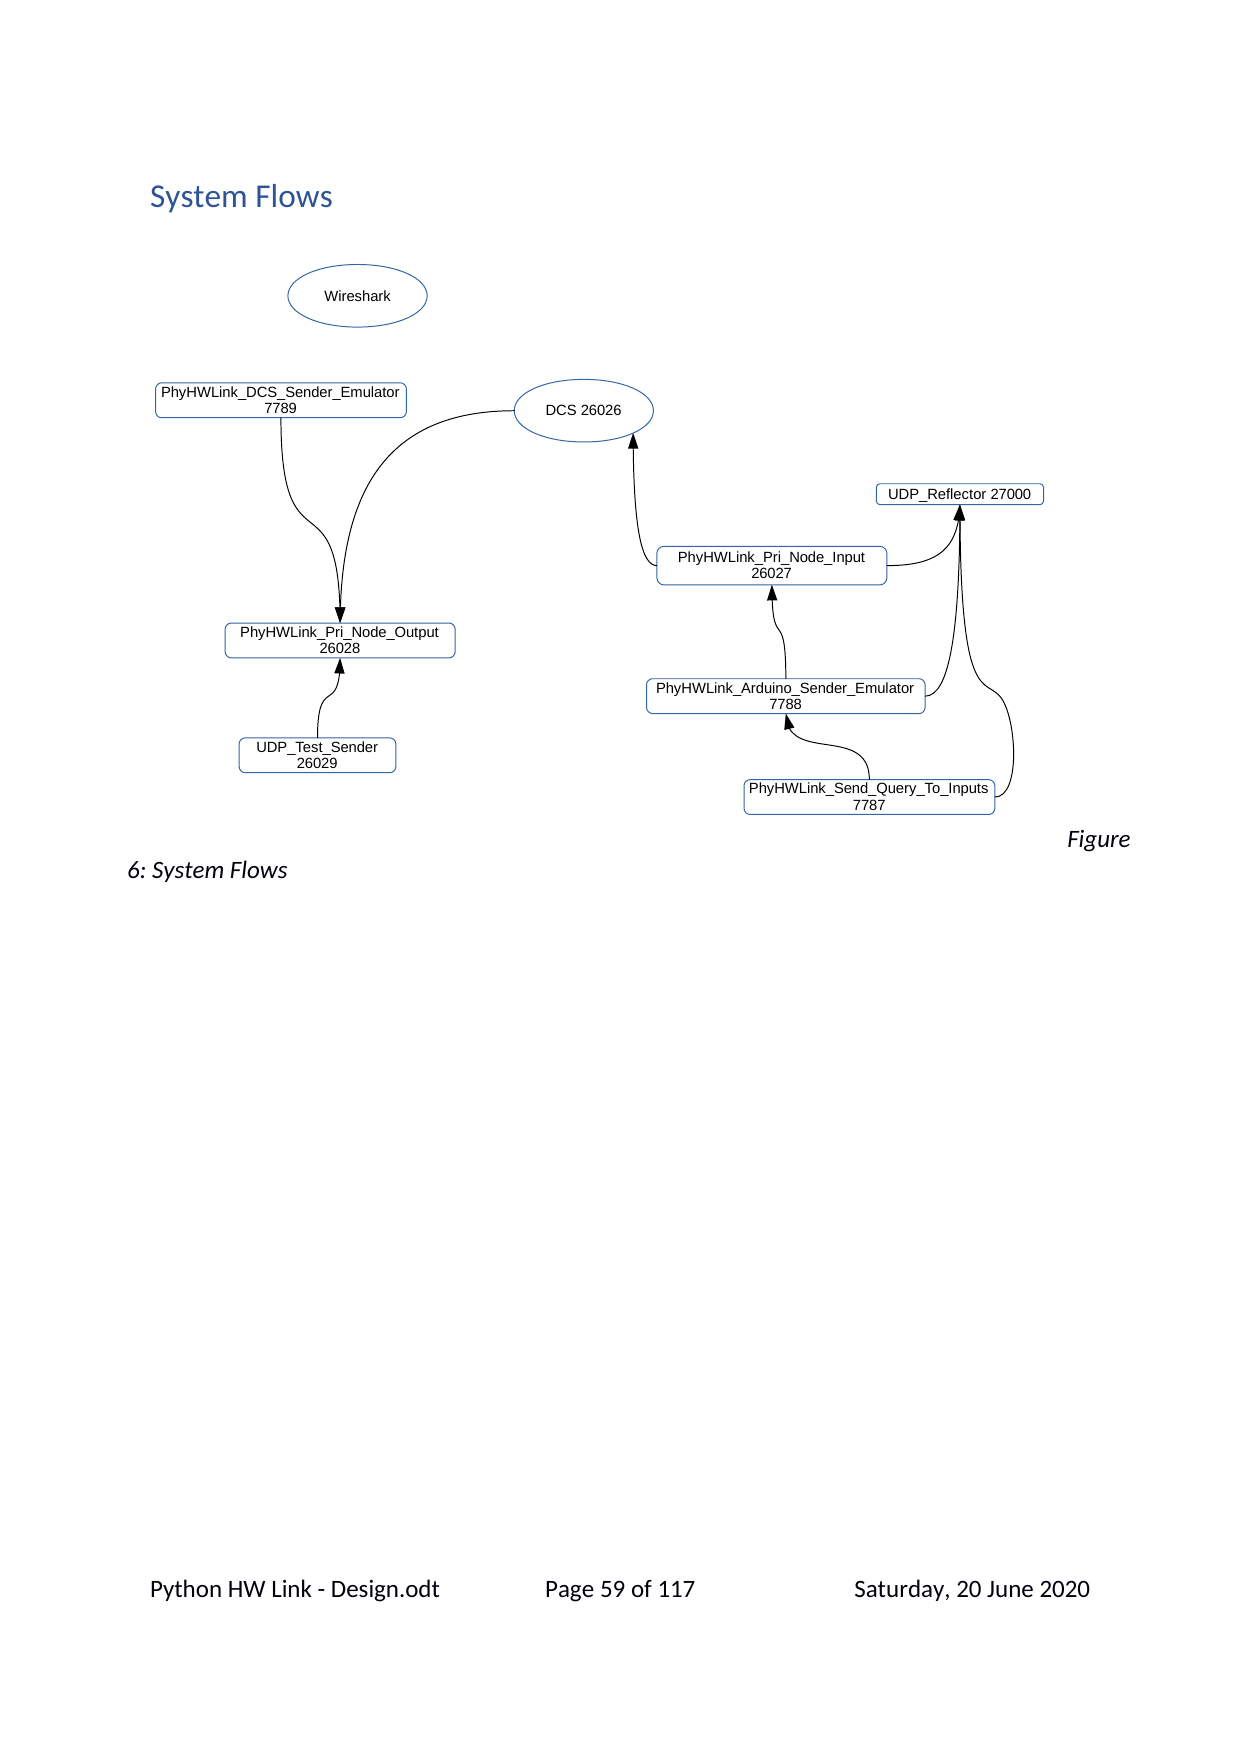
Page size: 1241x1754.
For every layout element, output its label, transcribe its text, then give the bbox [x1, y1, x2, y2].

subtitle System Flows [150, 175, 1090, 216]
text Figure 6: System Flows [127, 239, 1132, 884]
